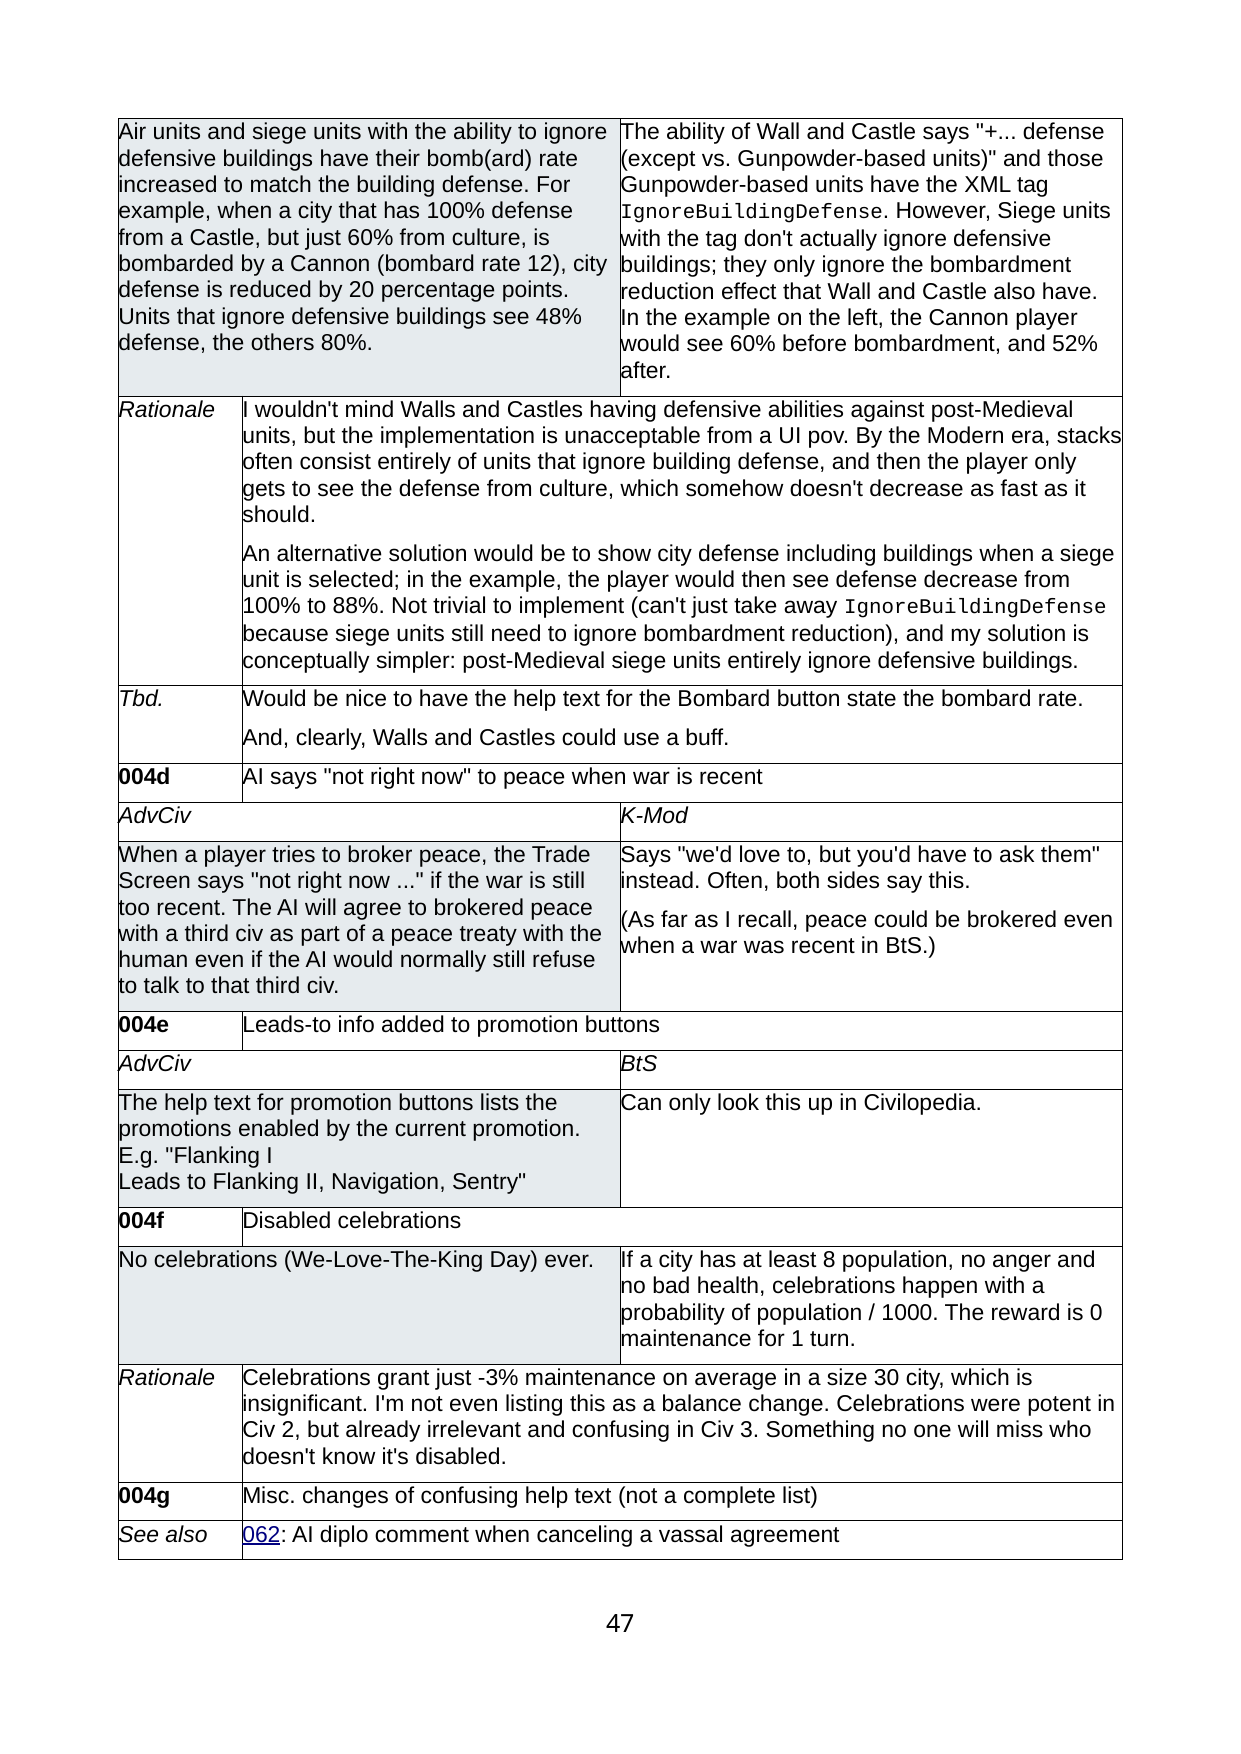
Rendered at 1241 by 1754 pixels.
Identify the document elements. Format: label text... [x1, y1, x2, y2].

table_cell No celebrations (We-Love-The-King Day) ever. [119, 1247, 620, 1364]
table_cell K-Mod [621, 803, 1122, 841]
table_cell I wouldn't mind Walls and Castles having defensive abilities against post-Medieval units, but the implementation is unacceptable from a UI pov. By the Modern era, stacks often consist entirely of units that ignore building defense, and then the player only gets to see the defense from culture, which somehow doesn't decrease as fast as it should. An alternative solution would be to show city defense including buildings when a siege unit is selected; in the example, the player would then see defense decrease from 100% to 88%. Not trivial to implement (can't just take away IgnoreBuildingDefense because siege units still need to ignore bombardment reduction), and my solution is conceptually simpler: post-Medieval siege units entirely ignore defensive buildings. [243, 397, 1122, 685]
table_cell If a city has at least 8 population, no anger and no bad health, celebrations happen with a probability of population / 1000. The reward is 0 maintenance for 1 turn. [621, 1247, 1122, 1364]
table_cell 062: AI diplo comment when canceling a vassal agreement [243, 1521, 1122, 1559]
table_cell 004g [119, 1483, 242, 1520]
table_cell Air units and siege units with the ability to ignore defensive buildings have their bomb(ard) rate increased to match the building defense. For example, when a city that has 100% defense from a Castle, but just 60% from culture, is bombarded by a Cannon (bombard rate 12), city defense is reduced by 20 percentage points. Units that ignore defensive buildings see 48% defense, the others 80%. [119, 119, 620, 396]
table_cell Leads-to info added to promotion buttons [243, 1012, 1122, 1050]
table_cell AdvCiv [119, 1051, 620, 1089]
table_cell Misc. changes of confusing help text (not a complete list) [243, 1483, 1122, 1520]
table_cell BtS [621, 1051, 1122, 1089]
table_cell Rationale [119, 397, 242, 685]
table_cell AdvCiv [119, 803, 620, 841]
table_cell 004f [119, 1208, 242, 1246]
table_cell Would be nice to have the help text for the Bombard button state the bombard rate. And, clearly, Walls and Castles could use a buff. [243, 686, 1122, 763]
table_cell 004d [119, 764, 242, 802]
table_cell The help text for promotion buttons lists the promotions enabled by the current promotion. E.g. "Flanking I Leads to Flanking II, Navigation, Sentry" [119, 1090, 620, 1207]
table_cell The ability of Wall and Castle says "+... defense (except vs. Gunpowder-based units)" and those Gunpowder-based units have the XML tag IgnoreBuildingDefense. However, Siege units with the tag don't actually ignore defensive buildings; they only ignore the bombardment reduction effect that Wall and Castle also have. In the example on the left, the Cannon player would see 60% before bombardment, and 52% after. [621, 119, 1122, 396]
table_cell When a player tries to broker peace, the Trade Screen says "not right now ..." if the war is still too recent. The AI will agree to brokered peace with a third civ as part of a peace treaty with the human even if the AI would normally still refuse to talk to that third civ. [119, 842, 620, 1011]
table_cell Says "we'd love to, but you'd have to ask them" instead. Often, both sides say this. (As far as I recall, peace could be brokered even when a war was recent in BtS.) [621, 842, 1122, 1011]
table_cell AI says "not right now" to peace when war is recent [243, 764, 1122, 802]
table_cell Celebrations grant just -3% maintenance on average in a size 30 city, which is insignificant. I'm not even listing this as a balance change. Celebrations were potent in Civ 2, but already irrelevant and confusing in Civ 3. Something no one will miss who doesn't know it's disabled. [243, 1365, 1122, 1482]
table_cell Disabled celebrations [243, 1208, 1122, 1246]
table_cell Tbd. [119, 686, 242, 763]
table_cell Rationale [119, 1365, 242, 1482]
table_cell Can only look this up in Civilopedia. [621, 1090, 1122, 1207]
table_cell 004e [119, 1012, 242, 1050]
table_cell See also [119, 1521, 242, 1559]
